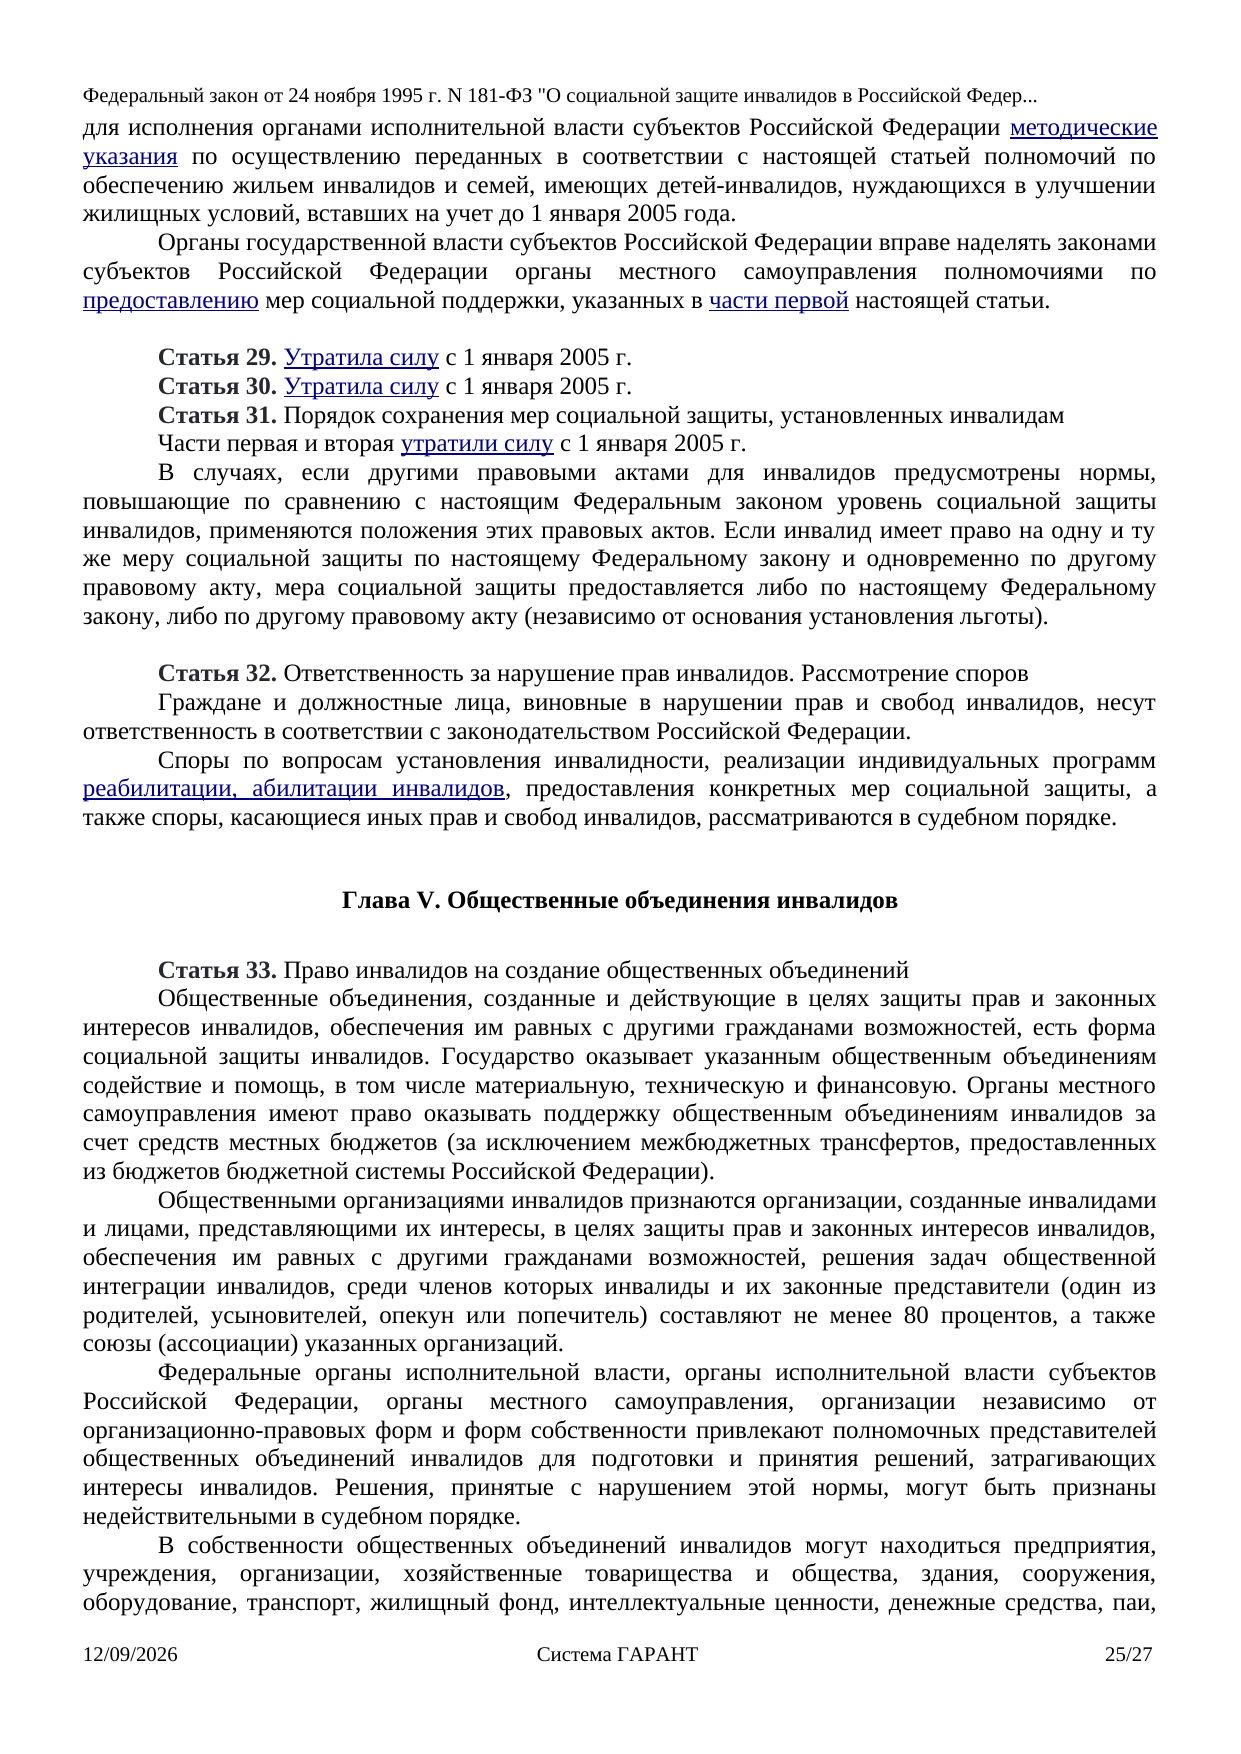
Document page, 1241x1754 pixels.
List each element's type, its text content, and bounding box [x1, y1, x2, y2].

text Части первая и вторая утратили силу с 1 января 2005 г. [83, 428, 1157, 457]
text Статья 32. Ответственность за нарушение прав инвалидов. Рассмотрение споров [158, 658, 1157, 687]
text Федеральные органы исполнительной власти, органы исполнительной власти субъектов Российской Федерации, органы местного самоуправления, организации независимо от организационно-правовых форм и форм собственности привлекают полномочных представителей общественных объединений инвалидов для подготовки и принятия решений, затрагивающих интересы инвалидов. Решения, принятые с нарушением этой нормы, могут быть признаны недействительными в судебном порядке. [83, 1357, 1157, 1530]
subtitle Глава V. Общественные объединения инвалидов [83, 885, 1157, 913]
text Общественными организациями инвалидов признаются организации, созданные инвалидами и лицами, представляющими их интересы, в целях защиты прав и законных интересов инвалидов, обеспечения им равных с другими гражданами возможностей, решения задач общественной интеграции инвалидов, среди членов которых инвалиды и их законные представители (один из родителей, усыновителей, опекун или попечитель) составляют не менее 80 процентов, а также союзы (ассоциации) указанных организаций. [83, 1185, 1157, 1357]
text Споры по вопросам установления инвалидности, реализации индивидуальных программ реабилитации, абилитации инвалидов, предоставления конкретных мер социальной защиты, а также споры, касающиеся иных прав и свобод инвалидов, рассматриваются в судебном порядке. [83, 745, 1157, 831]
text Общественные объединения, созданные и действующие в целях защиты прав и законных интересов инвалидов, обеспечения им равных с другими гражданами возможностей, есть форма социальной защиты инвалидов. Государство оказывает указанным общественным объединениям содействие и помощь, в том числе материальную, техническую и финансовую. Органы местного самоуправления имеют право оказывать поддержку общественным объединениям инвалидов за счет средств местных бюджетов (за исключением межбюджетных трансфертов, предоставленных из бюджетов бюджетной системы Российской Федерации). [83, 983, 1157, 1185]
text Статья 30. Утратила силу с 1 января 2005 г. [158, 371, 1157, 400]
text В собственности общественных объединений инвалидов могут находиться предприятия, учреждения, организации, хозяйственные товарищества и общества, здания, сооружения, оборудование, транспорт, жилищный фонд, интеллектуальные ценности, денежные средства, паи, [83, 1530, 1157, 1616]
text Граждане и должностные лица, виновные в нарушении прав и свобод инвалидов, несут ответственность в соответствии с законодательством Российской Федерации. [83, 687, 1157, 745]
text В случаях, если другими правовыми актами для инвалидов предусмотрены нормы, повышающие по сравнению с настоящим Федеральным законом уровень социальной защиты инвалидов, применяются положения этих правовых актов. Если инвалид имеет право на одну и ту же меру социальной защиты по настоящему Федеральному закону и одновременно по другому правовому акту, мера социальной защиты предоставляется либо по настоящему Федеральному закону, либо по другому правовому акту (независимо от основания установления льготы). [83, 457, 1157, 630]
text Органы государственной власти субъектов Российской Федерации вправе наделять законами субъектов Российской Федерации органы местного самоуправления полномочиями по предоставлению мер социальной поддержки, указанных в части первой настоящей статьи. [83, 227, 1157, 313]
text для исполнения органами исполнительной власти субъектов Российской Федерации методические указания по осуществлению переданных в соответствии с настоящей статьей полномочий по обеспечению жильем инвалидов и семей, имеющих детей-инвалидов, нуждающихся в улучшении жилищных условий, вставших на учет до 1 января 2005 года. [83, 112, 1157, 227]
text Статья 31. Порядок сохранения мер социальной защиты, установленных инвалидам [158, 400, 1157, 428]
text Статья 33. Право инвалидов на создание общественных объединений [158, 955, 1157, 983]
text Статья 29. Утратила силу с 1 января 2005 г. [158, 342, 1157, 371]
